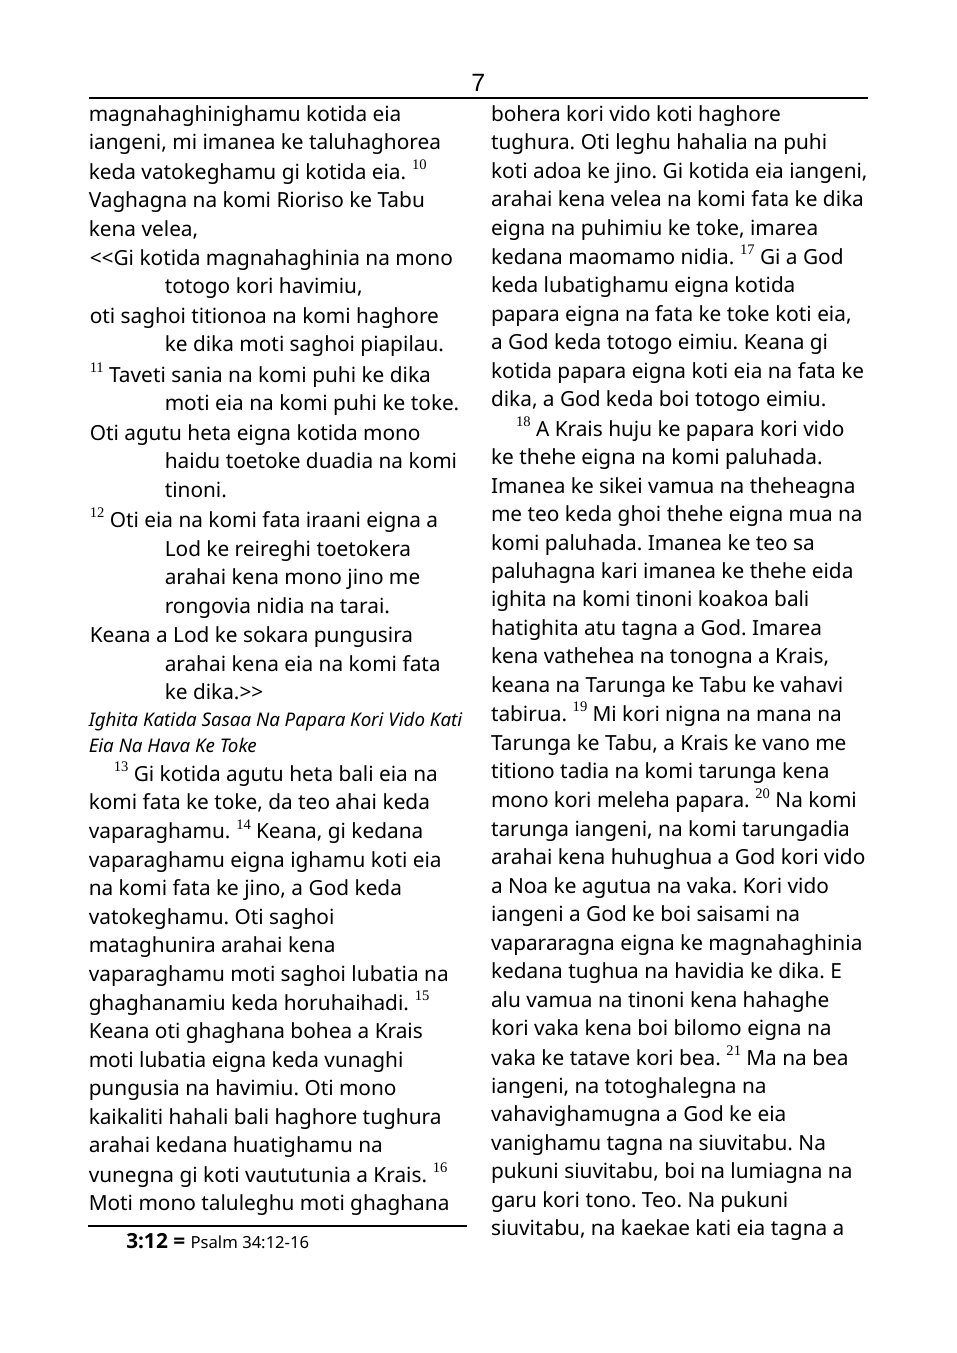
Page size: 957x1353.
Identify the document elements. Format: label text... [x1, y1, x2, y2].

text Oti agutu heta eigna kotida mono haidu toetoke duadia na komi tinoni. [90, 417, 465, 503]
text 18 A Krais huju ke papara kori vido ke thehe eigna na komi paluhada. Imanea ke sikei vamua na theheagna me teo keda ghoi thehe eigna mua na komi paluhada. Imanea ke teo sa paluhagna kari imanea ke thehe eida ighita na komi tinoni koakoa bali hatighita atu tagna a God. Imarea kena vathehea na tonogna a Krais, keana na Tarunga ke Tabu ke vahavi tabirua. 19 Mi kori nigna na mana na Tarunga ke Tabu, a Krais ke vano me titiono tadia na komi tarunga kena mono kori meleha papara. 20 Na komi tarunga iangeni, na komi tarungadia arahai kena huhughua a God kori vido a Noa ke agutua na vaka. Kori vido iangeni a God ke boi saisami na vapararagna eigna ke magnahaghinia kedana tughua na havidia ke dika. E alu vamua na tinoni kena hahaghe kori vaka kena boi bilomo eigna na vaka ke tatave kori bea. 21 Ma na bea iangeni, na totoghalegna na vahavighamugna a God ke eia vanighamu tagna na siuvitabu. Na pukuni siuvitabu, boi na lumiagna na garu kori tono. Teo. Na pukuni siuvitabu, na kaekae kati eia tagna a [491, 413, 868, 1242]
text Keana a Lod ke sokara pungusira arahai kena eia na komi fata ke dika.>> [90, 619, 465, 706]
text magnahaghinighamu kotida eia iangeni, mi imanea ke taluhaghorea keda vatokeghamu gi kotida eia. 10 Vaghagna na komi Rioriso ke Tabu kena velea, [88, 99, 466, 242]
text Ighita Katida Sasaa Na Papara Kori Vido Kati Eia Na Hava Ke Toke [88, 707, 466, 758]
text bohera kori vido koti haghore tughura. Oti leghu hahalia na puhi koti adoa ke jino. Gi kotida eia iangeni, arahai kena velea na komi fata ke dika eigna na puhimiu ke toke, imarea kedana maomamo nidia. 17 Gi a God keda lubatighamu eigna kotida papara eigna na fata ke toke koti eia, a God keda totogo eimiu. Keana gi kotida papara eigna koti eia na fata ke dika, a God keda boi totogo eimiu. [491, 99, 868, 413]
text 13 Gi kotida agutu heta bali eia na komi fata ke toke, da teo ahai keda vaparaghamu. 14 Keana, gi kedana vaparaghamu eigna ighamu koti eia na komi fata ke jino, a God keda vatokeghamu. Oti saghoi mataghunira arahai kena vaparaghamu moti saghoi lubatia na ghaghanamiu keda horuhaihadi. 15 Keana oti ghaghana bohea a Krais moti lubatia eigna keda vunaghi pungusia na havimiu. Oti mono kaikaliti hahali bali haghore tughura arahai kedana huatighamu na vunegna gi koti vaututunia a Krais. 16 Moti mono taluleghu moti ghaghana [88, 758, 466, 1217]
text oti saghoi titionoa na komi haghore ke dika moti saghoi piapilau. [90, 300, 465, 358]
text <<Gi kotida magnahaghinia na mono totogo kori havimiu, [90, 243, 465, 300]
text 11 Taveti sania na komi puhi ke dika moti eia na komi puhi ke toke. [90, 358, 465, 417]
text 12 Oti eia na komi fata iraani eigna a Lod ke reireghi toetokera arahai kena mono jino me rongovia nidia na tarai. [90, 503, 465, 619]
text 3:12 = Psalm 34:12-16 [88, 1227, 466, 1255]
